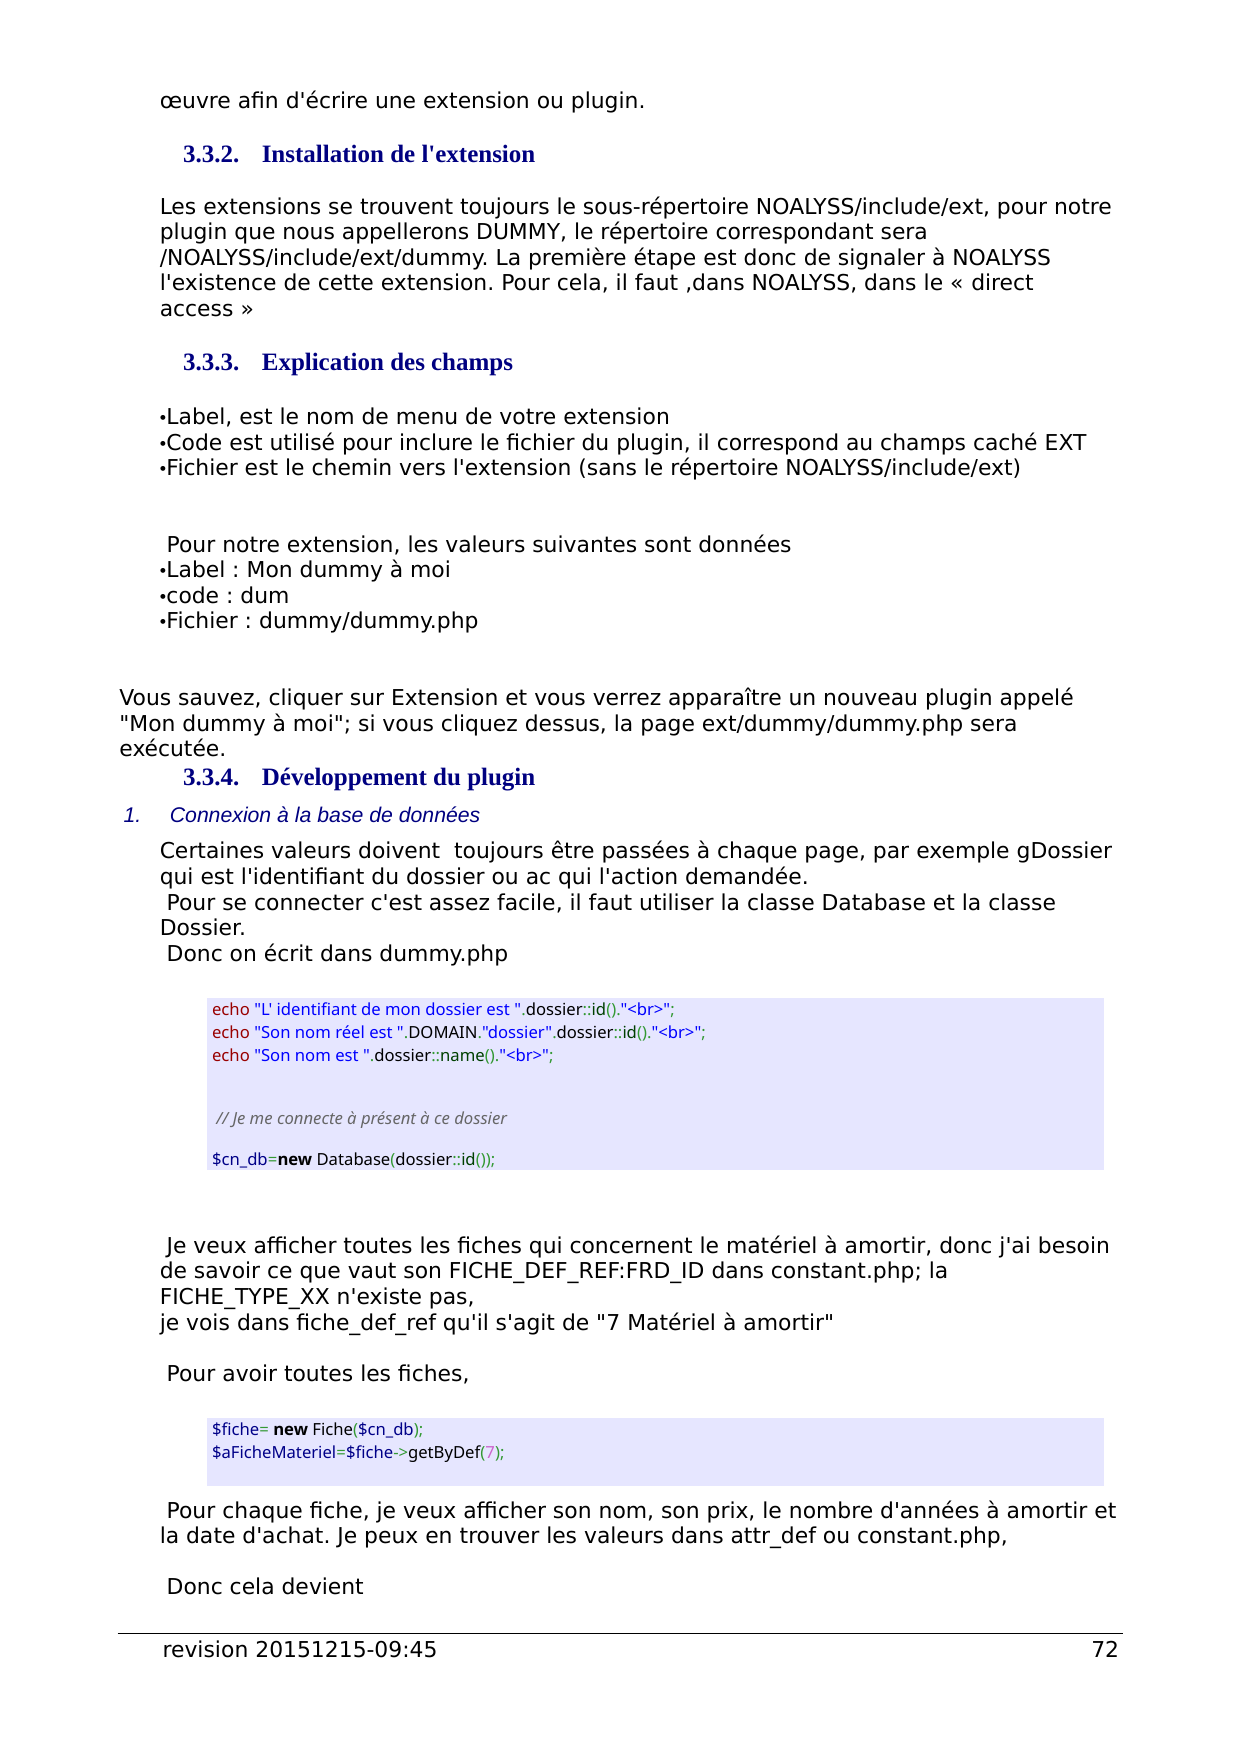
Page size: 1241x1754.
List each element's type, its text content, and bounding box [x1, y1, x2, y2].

text Donc cela devient [159, 1574, 1123, 1600]
text Pour notre extension, les valeurs suivantes sont données [159, 532, 1123, 558]
list Label : Mon dummy à moi [159, 558, 1123, 583]
text Pour se connecter c'est assez facile, il faut utiliser la classe Database et la classe Dossier. [159, 889, 1123, 941]
text Je veux afficher toutes les fiches qui concernent le matériel à amortir, donc j'ai besoin de savoir ce que vaut son FICHE_DEF_REF:FRD_ID dans constant.php; la FICHE_TYPE_XX n'existe pas, [159, 1207, 1123, 1309]
text Donc on écrit dans dummy.php [159, 941, 1123, 966]
list Label, est le nom de menu de votre extension [159, 404, 1123, 430]
subtitle Développement du plugin [177, 762, 1123, 791]
text Les extensions se trouvent toujours le sous-répertoire NOALYSS/include/ext, pour notre plugin que nous appellerons DUMMY, le répertoire correspondant sera /NOALYSS/include/ext/dummy. La première étape est donc de signaler à NOALYSS l'existence de cette extension. Pour cela, il faut ,dans NOALYSS, dans le « direct access » [159, 168, 1123, 347]
text œuvre afin d'écrire une extension ou plugin. [159, 88, 1123, 139]
list code : dum [159, 583, 1123, 609]
list Fichier est le chemin vers l'extension (sans le répertoire NOALYSS/include/ext) [159, 456, 1123, 481]
list Code est utilisé pour inclure le fichier du plugin, il correspond au champs caché EXT [159, 430, 1123, 456]
text je vois dans fiche_def_ref qu'il s'agit de "7 Matériel à amortir" Pour avoir toutes les fiches, [159, 1309, 1123, 1412]
text $fiche= new Fiche($cn_db); $aFicheMateriel=$fiche->getByDef(7); [207, 1418, 1104, 1486]
subtitle Connexion à la base de données [117, 802, 1123, 827]
subtitle Explication des champs [177, 347, 1123, 404]
text Pour chaque fiche, je veux afficher son nom, son prix, le nombre d'années à amortir et la date d'achat. Je peux en trouver les valeurs dans attr_def ou constant.php, [159, 1498, 1123, 1574]
text Certaines valeurs doivent toujours être passées à chaque page, par exemple gDossier qui est l'identifiant du dossier ou ac qui l'action demandée. [159, 838, 1123, 889]
list Vous sauvez, cliquer sur Extension et vous verrez apparaître un nouveau plugin appelé "Mon dummy à moi"; si vous cliquez dessus, la page ext/dummy/dummy.php sera exécutée. [117, 634, 1123, 762]
list Fichier : dummy/dummy.php [159, 609, 1123, 634]
text // Je me connecte à présent à ce dossier [207, 1107, 1104, 1129]
text $cn_db=new Database(dossier::id()); [207, 1147, 1104, 1170]
text echo "L' identifiant de mon dossier est ".dossier::id()."<br>"; echo "Son nom réel est ".DOMAIN."dossier".dossier::id()."<br>"; echo "Son nom est ".dossier::name()."<br>"; [207, 998, 1104, 1088]
subtitle Installation de l'extension [177, 139, 1123, 168]
